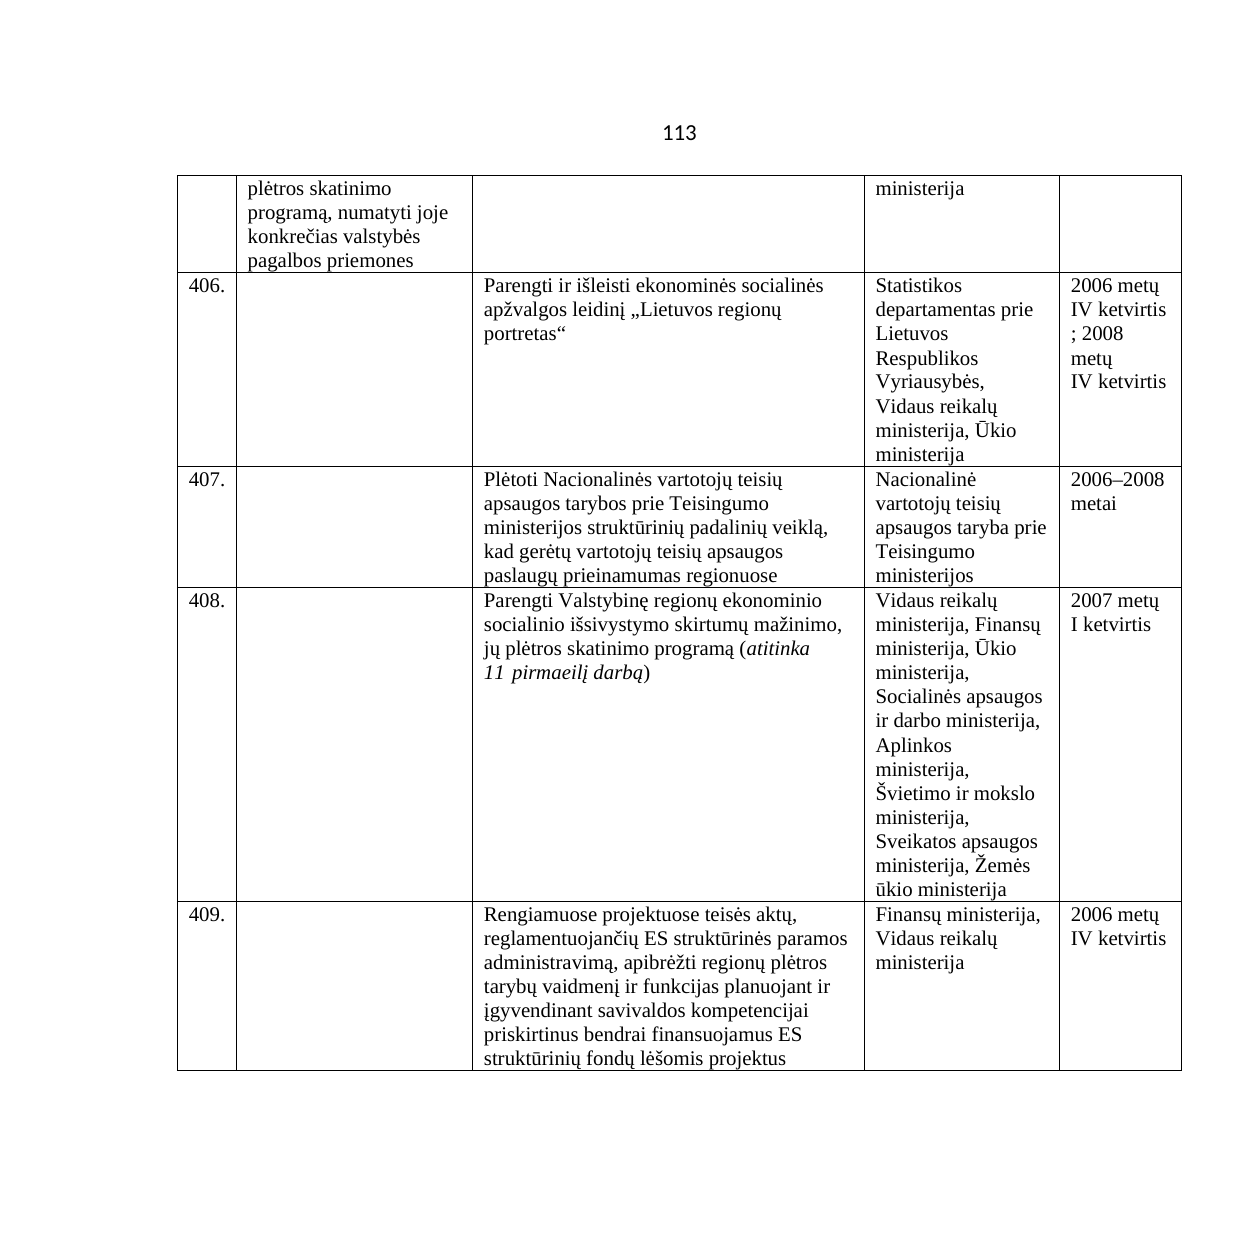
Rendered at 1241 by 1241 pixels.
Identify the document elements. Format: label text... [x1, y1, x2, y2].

table_cell [1060, 176, 1181, 272]
table_cell [237, 588, 472, 901]
table_cell Vidaus reikalų ministerija, Finansų ministerija, Ūkio ministerija, Socialinės apsaugos ir darbo ministerija, Aplinkos ministerija, Švietimo ir mokslo ministerija, Sveikatos apsaugos ministerija, Žemės ūkio ministerija [865, 588, 1059, 901]
table_cell [237, 273, 472, 466]
table_cell 409. [178, 902, 236, 1070]
table_cell 2007 metų I ketvirtis [1060, 588, 1181, 901]
table_cell Rengiamuose projektuose teisės aktų, reglamentuojančių ES struktūrinės paramos administravimą, apibrėžti regionų plėtros tarybų vaidmenį ir funkcijas planuojant ir įgyvendinant savivaldos kompetencijai priskirtinus bendrai finansuojamus ES struktūrinių fondų lėšomis projektus [473, 902, 864, 1070]
table_cell [237, 467, 472, 587]
table_cell 2006 metų IV ketvirtis [1060, 902, 1181, 1070]
table_cell Parengti Valstybinę regionų ekonominio socialinio išsivystymo skirtumų mažinimo, jų plėtros skatinimo programą (atitinka 11 pirmaeilį darbą) [473, 588, 864, 901]
table_cell Parengti ir išleisti ekonominės socialinės apžvalgos leidinį „Lietuvos regionų portretas“ [473, 273, 864, 466]
table_cell plėtros skatinimo programą, numatyti joje konkrečias valstybės pagalbos priemones [237, 176, 472, 272]
table_cell 2006–2008 metai [1060, 467, 1181, 587]
table_cell 406. [178, 273, 236, 466]
table_cell Finansų ministerija, Vidaus reikalų ministerija [865, 902, 1059, 1070]
table_cell [473, 176, 864, 272]
table_cell 2006 metų IV ketvirtis; 2008 metų IV ketvirtis [1060, 273, 1181, 466]
table_cell Plėtoti Nacionalinės vartotojų teisių apsaugos tarybos prie Teisingumo ministerijos struktūrinių padalinių veiklą, kad gerėtų vartotojų teisių apsaugos paslaugų prieinamumas regionuose [473, 467, 864, 587]
table_cell Statistikos departamentas prie Lietuvos Respublikos Vyriausybės, Vidaus reikalų ministerija, Ūkio ministerija [865, 273, 1059, 466]
table_cell 407. [178, 467, 236, 587]
table_cell Nacionalinė vartotojų teisių apsaugos taryba prie Teisingumo ministerijos [865, 467, 1059, 587]
table_cell 408. [178, 588, 236, 901]
table_cell ministerija [865, 176, 1059, 272]
table_cell [178, 176, 236, 272]
table_cell [237, 902, 472, 1070]
